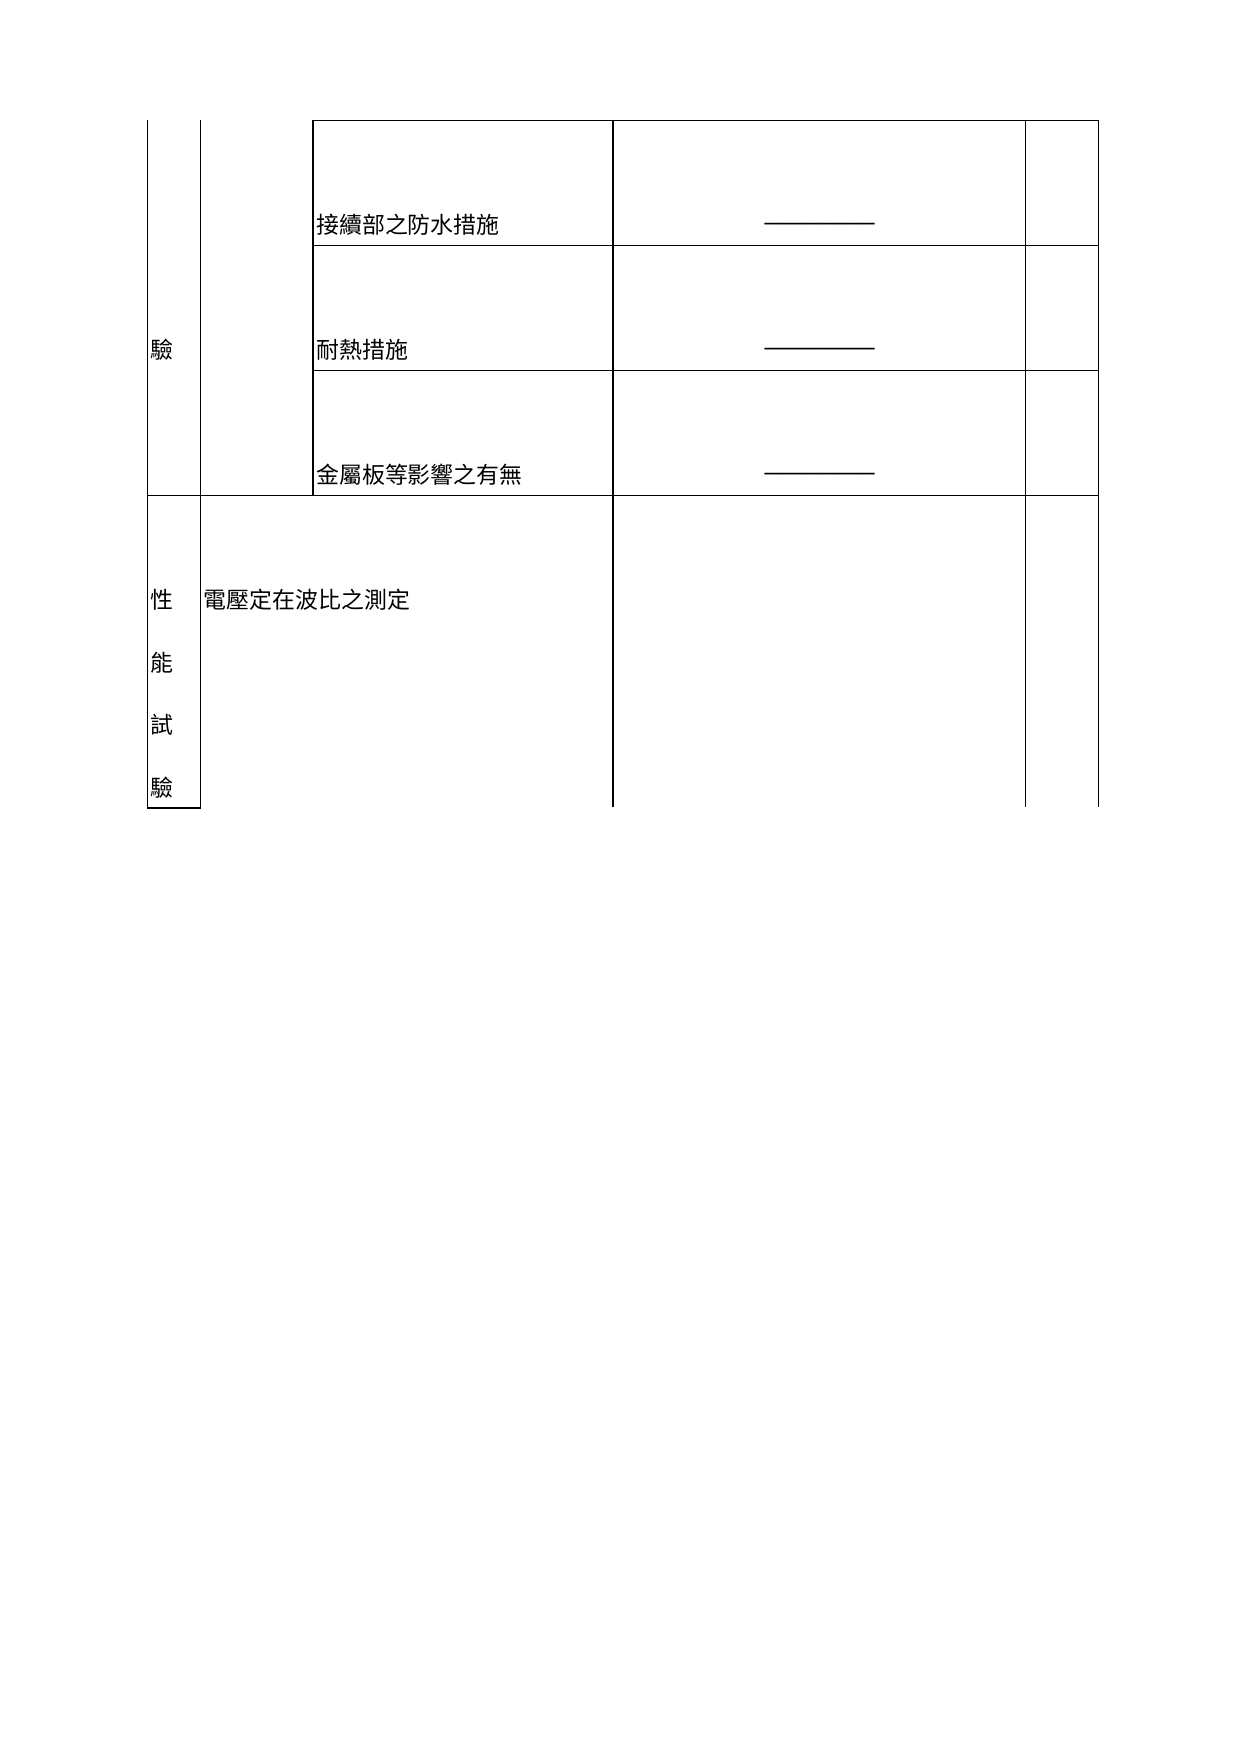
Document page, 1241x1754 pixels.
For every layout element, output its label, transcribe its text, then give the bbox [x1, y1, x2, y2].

table_cell ──────── [614, 246, 1025, 370]
table_cell 電壓定在波比之測定 [201, 496, 612, 807]
table_cell ──────── [614, 121, 1025, 245]
table_cell 耐熱措施 [314, 246, 612, 370]
table_cell [148, 120, 200, 245]
table_cell [614, 620, 1025, 807]
table_cell [1026, 496, 1098, 620]
table_cell ──────── [614, 371, 1025, 495]
table_cell 接續部之防水措施 [314, 121, 612, 245]
table_cell 驗 [148, 245, 200, 370]
table_cell [201, 120, 312, 245]
table_cell [1026, 620, 1098, 807]
table_cell [201, 370, 312, 495]
table_cell [201, 245, 312, 370]
table_cell [614, 496, 1025, 620]
table_cell 性 能 試 驗 [148, 496, 200, 807]
table_cell 金屬板等影響之有無 [314, 371, 612, 495]
table_cell [1026, 246, 1098, 370]
table_cell [1026, 371, 1098, 495]
table_cell [148, 370, 200, 495]
table_cell [1026, 121, 1098, 245]
